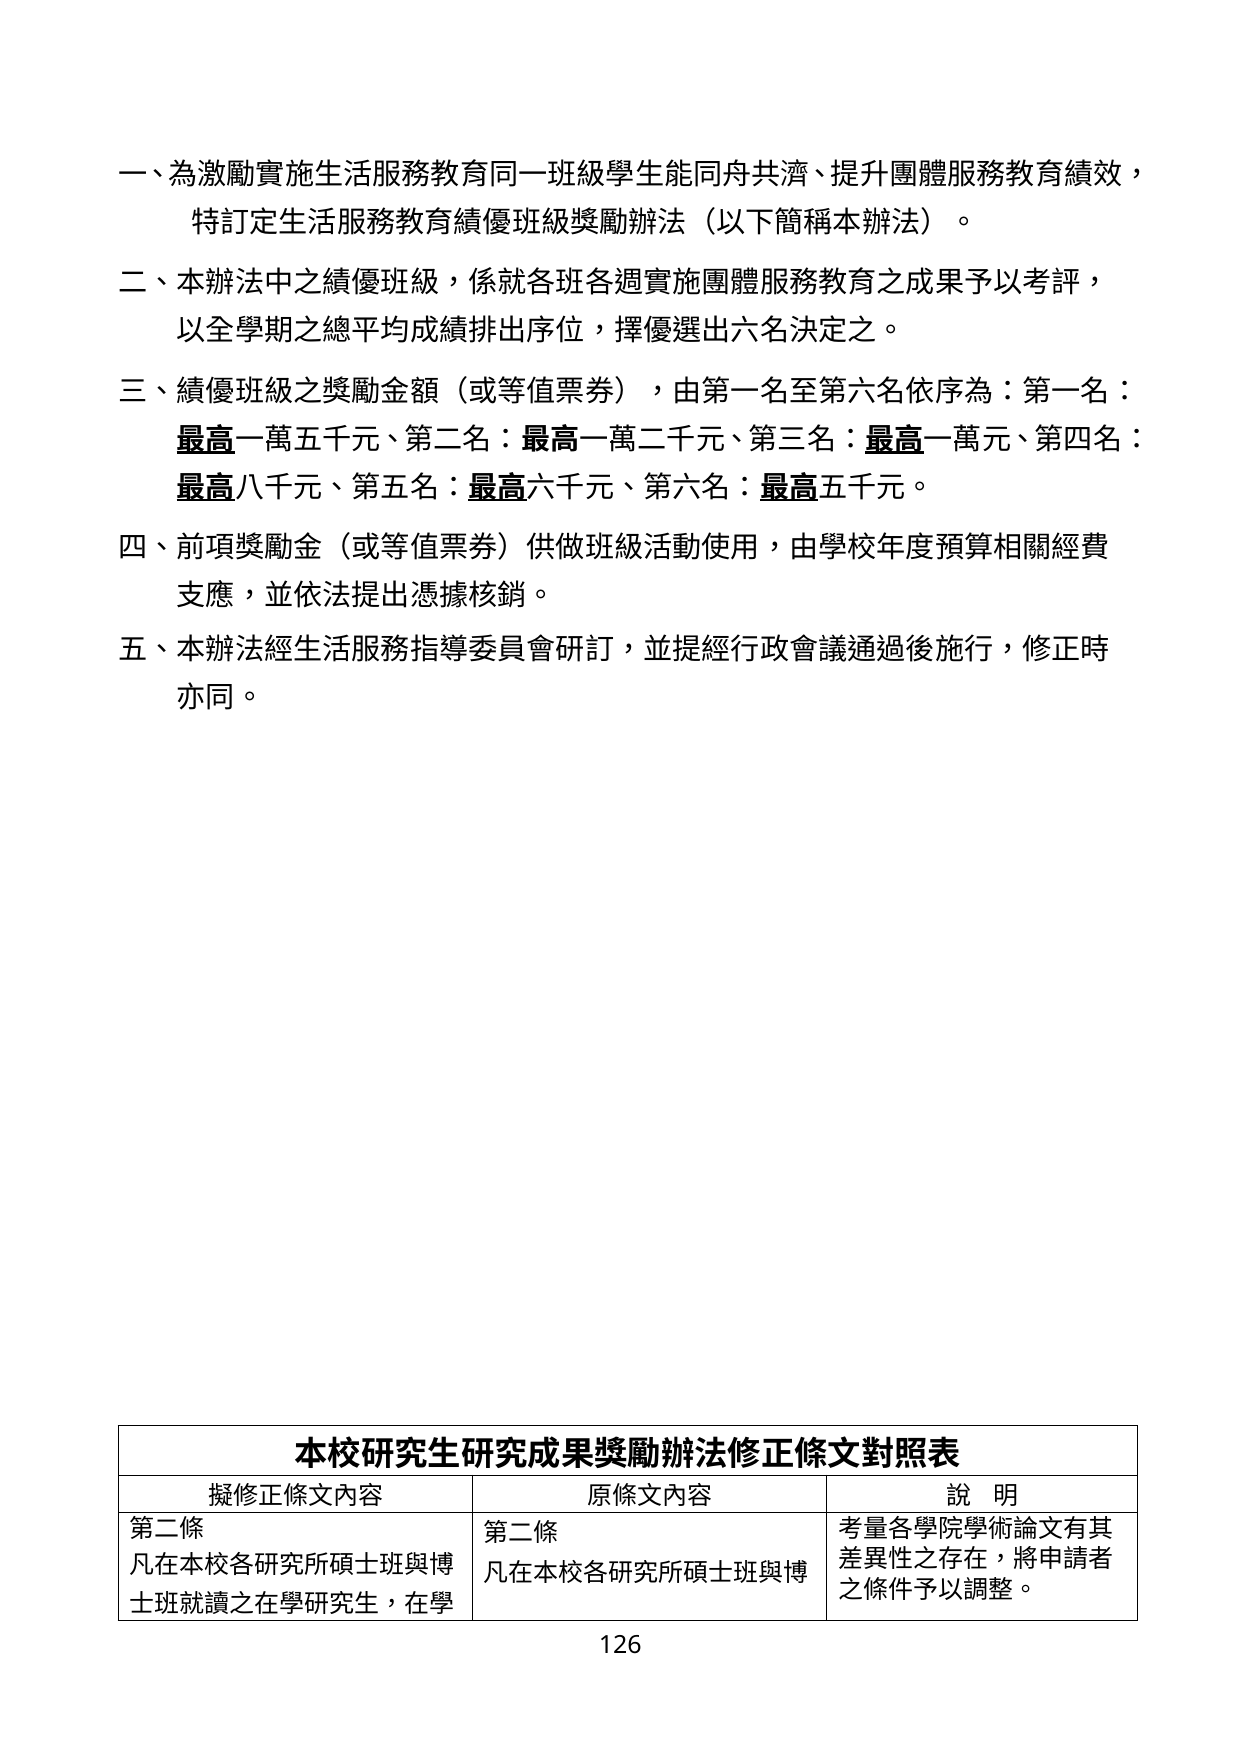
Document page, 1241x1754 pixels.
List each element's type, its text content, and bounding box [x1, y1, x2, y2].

table_cell 考量各學院學術論文有其差異性之存在，將申請者之條件予以調整。 [827, 1513, 1137, 1620]
text 二、本辦法中之績優班級，係就各班各週實施團體服務教育之成果予以考評，以全學期之總平均成績排出序位，擇優選出六名決定之。 [118, 254, 1122, 350]
table_cell 原條文內容 [473, 1476, 826, 1512]
table_cell 說 明 [827, 1476, 1137, 1512]
text 五、本辦法經生活服務指導委員會研訂，並提經行政會議通過後施行，修正時亦同。 [118, 621, 1122, 717]
text 一、為激勵實施生活服務教育同一班級學生能同舟共濟、提升團體服務教育績效，特訂定生活服務教育績優班級獎勵辦法（以下簡稱本辦法）。 [118, 146, 1122, 242]
table_cell 擬修正條文內容 [119, 1476, 472, 1512]
text 四、前項獎勵金（或等值票券）供做班級活動使用，由學校年度預算相關經費支應，並依法提出憑據核銷。 [118, 519, 1122, 615]
text 三、績優班級之獎勵金額（或等值票券），由第一名至第六名依序為：第一名：最高一萬五千元、第二名：最高一萬二千元、第三名：最高一萬元、第四名：最高八千元、第五名：最高六千元、第六名：最高五千元。 [118, 363, 1122, 507]
table_cell 第二條 凡在本校各研究所碩士班與博 [473, 1513, 826, 1620]
table_cell 第二條 凡在本校各研究所碩士班與博士班就讀之在學研究生，在學 [119, 1513, 472, 1620]
table_header 本校研究生研究成果獎勵辦法修正條文對照表 [119, 1426, 1137, 1474]
